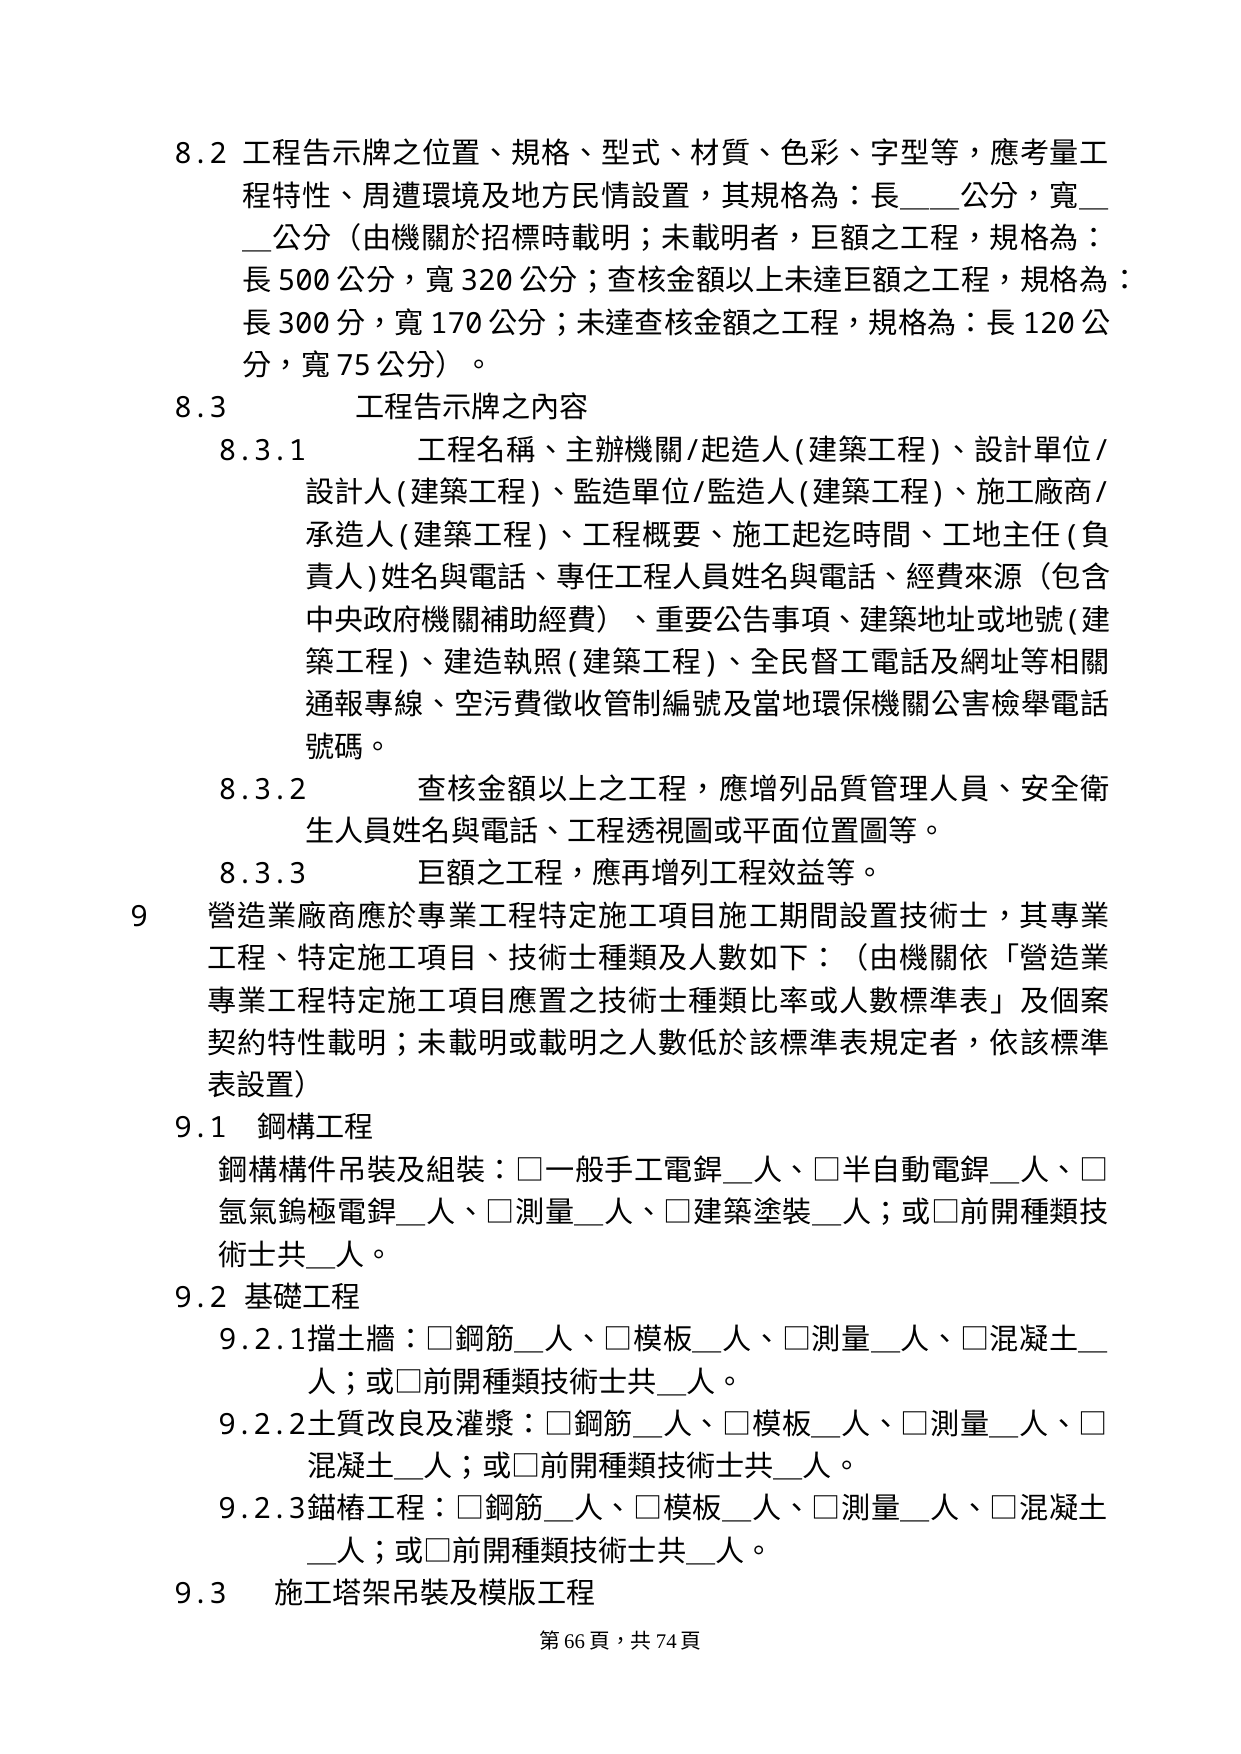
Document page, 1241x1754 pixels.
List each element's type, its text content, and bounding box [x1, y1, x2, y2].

text 9.2.3 錨樁工程：□鋼筋＿人、□模板＿人、□測量＿人、□混凝土＿人；或□前開種類技術士共＿人。 [218, 1485, 1110, 1570]
text 9 營造業廠商應於專業工程特定施工項目施工期間設置技術士，其專業工程、特定施工項目、技術士種類及人數如下：（由機關依「營造業專業工程特定施工項目應置之技術士種類比率或人數標準表」及個案契約特性載明；未載明或載明之人數低於該標準表規定者，依該標準表設置） [130, 892, 1110, 1104]
text 鋼構構件吊裝及組裝：□一般手工電銲＿人、□半自動電銲＿人、□氬氣鎢極電銲＿人、□測量＿人、□建築塗裝＿人；或□前開種類技術士共＿人。 [218, 1146, 1110, 1273]
text 9.2.2 土質改良及灌漿：□鋼筋＿人、□模板＿人、□測量＿人、□混凝土＿人；或□前開種類技術士共＿人。 [218, 1400, 1110, 1485]
list 查核金額以上之工程，應增列品質管理人員、安全衛生人員姓名與電話、工程透視圖或平面位置圖等。 [218, 765, 1110, 850]
text 9.2 基礎工程 [174, 1273, 1110, 1316]
text 9.1 鋼構工程 [174, 1104, 1110, 1146]
text 9.3 施工塔架吊裝及模版工程 [174, 1570, 1110, 1612]
list 工程告示牌之位置、規格、型式、材質、色彩、字型等，應考量工程特性、周遭環境及地方民情設置，其規格為：長＿＿公分，寬＿＿公分（由機關於招標時載明；未載明者，巨額之工程，規格為：長500公分，寬320公分；查核金額以上未達巨額之工程，規格為：長300分，寬170公分；未達查核金額之工程，規格為：長120公分，寬75公分）。 [174, 130, 1110, 384]
list 巨額之工程，應再增列工程效益等。 [218, 850, 1110, 892]
text 9.2.1 擋土牆：□鋼筋＿人、□模板＿人、□測量＿人、□混凝土＿人；或□前開種類技術士共＿人。 [218, 1316, 1110, 1400]
list 工程名稱、主辦機關/起造人(建築工程)、設計單位/設計人(建築工程)、監造單位/監造人(建築工程)、施工廠商/承造人(建築工程)、工程概要、施工起迄時間、工地主任(負責人)姓名與電話、專任工程人員姓名與電話、經費來源（包含中央政府機關補助經費）、重要公告事項、建築地址或地號(建築工程)、建造執照(建築工程)、全民督工電話及網址等相關通報專線、空污費徵收管制編號及當地環保機關公害檢舉電話號碼。 [218, 426, 1110, 765]
list 工程告示牌之內容 [174, 384, 1110, 426]
